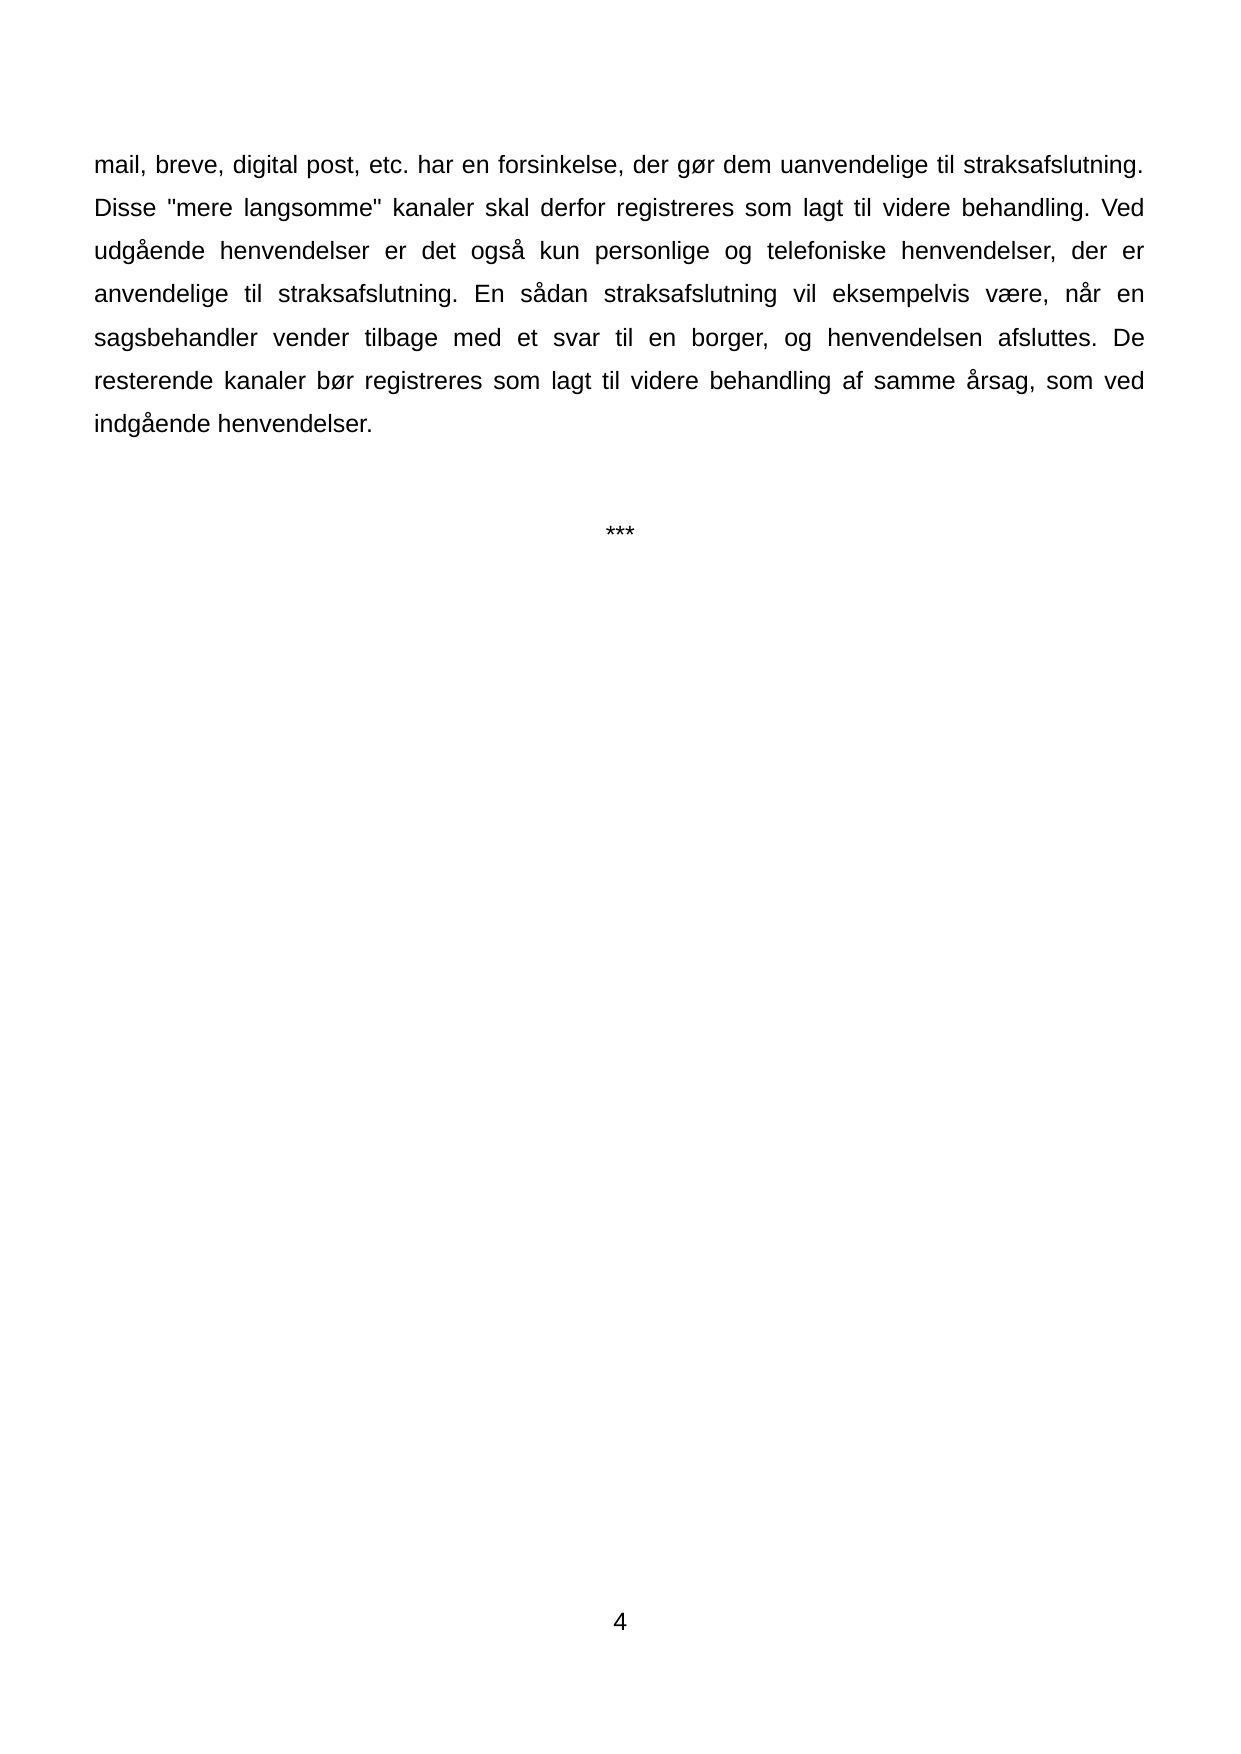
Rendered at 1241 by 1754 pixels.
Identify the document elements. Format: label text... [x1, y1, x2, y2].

text mail, breve, digital post, etc. har en forsinkelse, der gør dem uanvendelige til straksafslutning. Disse "mere langsomme" kanaler skal derfor registreres som lagt til videre behandling. Ved udgående henvendelser er det også kun personlige og telefoniske henvendelser, der er anvendelige til straksafslutning. En sådan straksafslutning vil eksempelvis være, når en sagsbehandler vender tilbage med et svar til en borger, og henvendelsen afsluttes. De resterende kanaler bør registreres som lagt til videre behandling af samme årsag, som ved indgående henvendelser. [94, 150, 1146, 437]
text *** [94, 520, 1146, 549]
